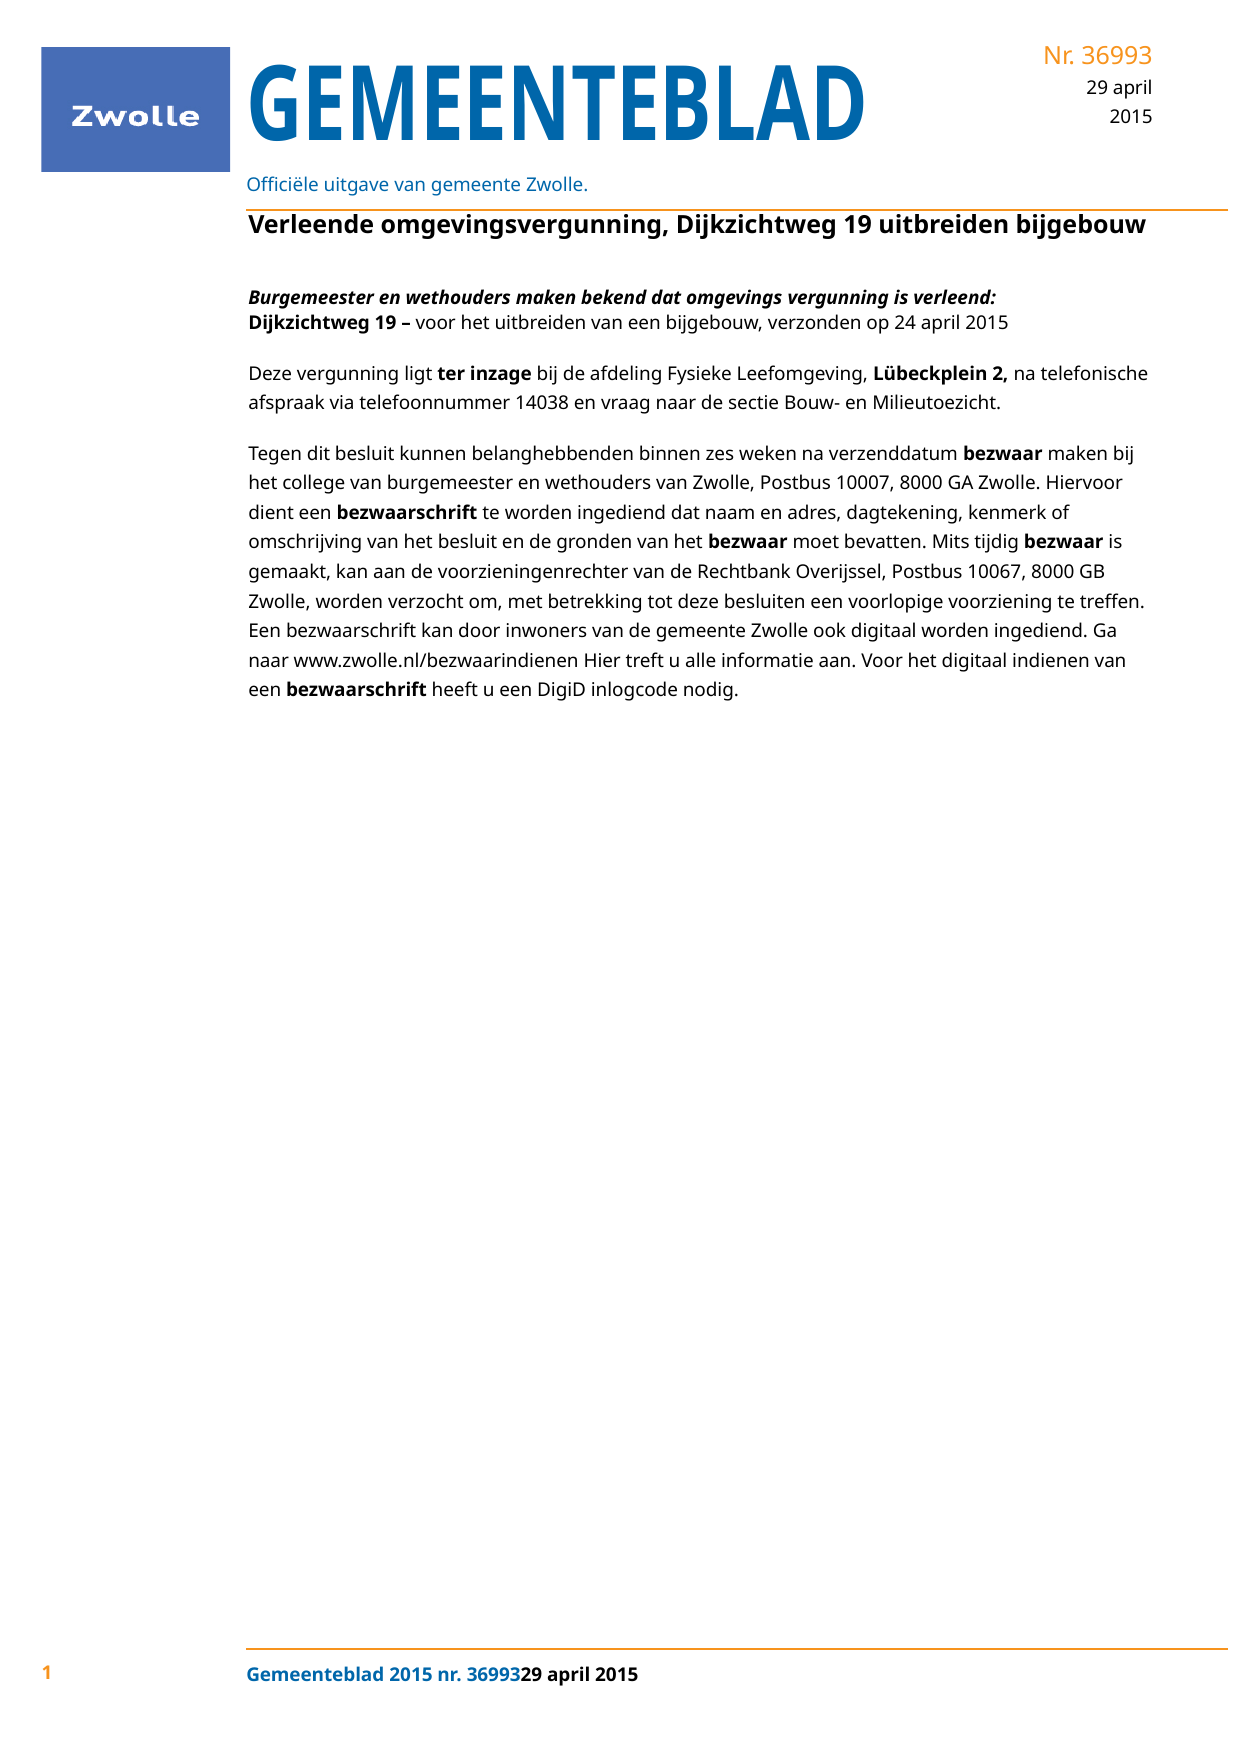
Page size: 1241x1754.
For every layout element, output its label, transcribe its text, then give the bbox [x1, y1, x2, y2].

text Tegen dit besluit kunnen belanghebbenden binnen zes weken na verzenddatum bezwaar maken bij het college van burgemeester en wethouders van Zwolle, Postbus 10007, 8000 GA Zwolle. Hiervoor dient een bezwaarschrift te worden ingediend dat naam en adres, dagtekening, kenmerk of omschrijving van het besluit en de gronden van het bezwaar moet bevatten. Mits tijdig bezwaar is gemaakt, kan aan de voorzieningenrechter van de Rechtbank Overijssel, Postbus 10067, 8000 GB Zwolle, worden verzocht om, met betrekking tot deze besluiten een voorlopige voorziening te treffen. Een bezwaarschrift kan door inwoners van de gemeente Zwolle ook digitaal worden ingediend. Ga naar www.zwolle.nl/bezwaarindienen Hier treft u alle informatie aan. Voor het digitaal indienen van een bezwaarschrift heeft u een DigiD inlogcode nodig. [248, 440, 1152, 702]
text Dijkzichtweg 19 – voor het uitbreiden van een bijgebouw, verzonden op 24 april 2015 [248, 309, 1152, 335]
text Deze vergunning ligt ter inzage bij de afdeling Fysieke Leefomgeving, Lübeckplein 2, na telefonische afspraak via telefoonnummer 14038 en vraag naar de sectie Bouw- en Milieutoezicht. [248, 360, 1152, 415]
text Verleende omgevingsvergunning, Dijkzichtweg 19 uitbreiden bijgebouw [248, 211, 1152, 241]
picture [41, 47, 231, 172]
text Burgemeester en wethouders maken bekend dat omgevings vergunning is verleend: [248, 284, 1152, 309]
